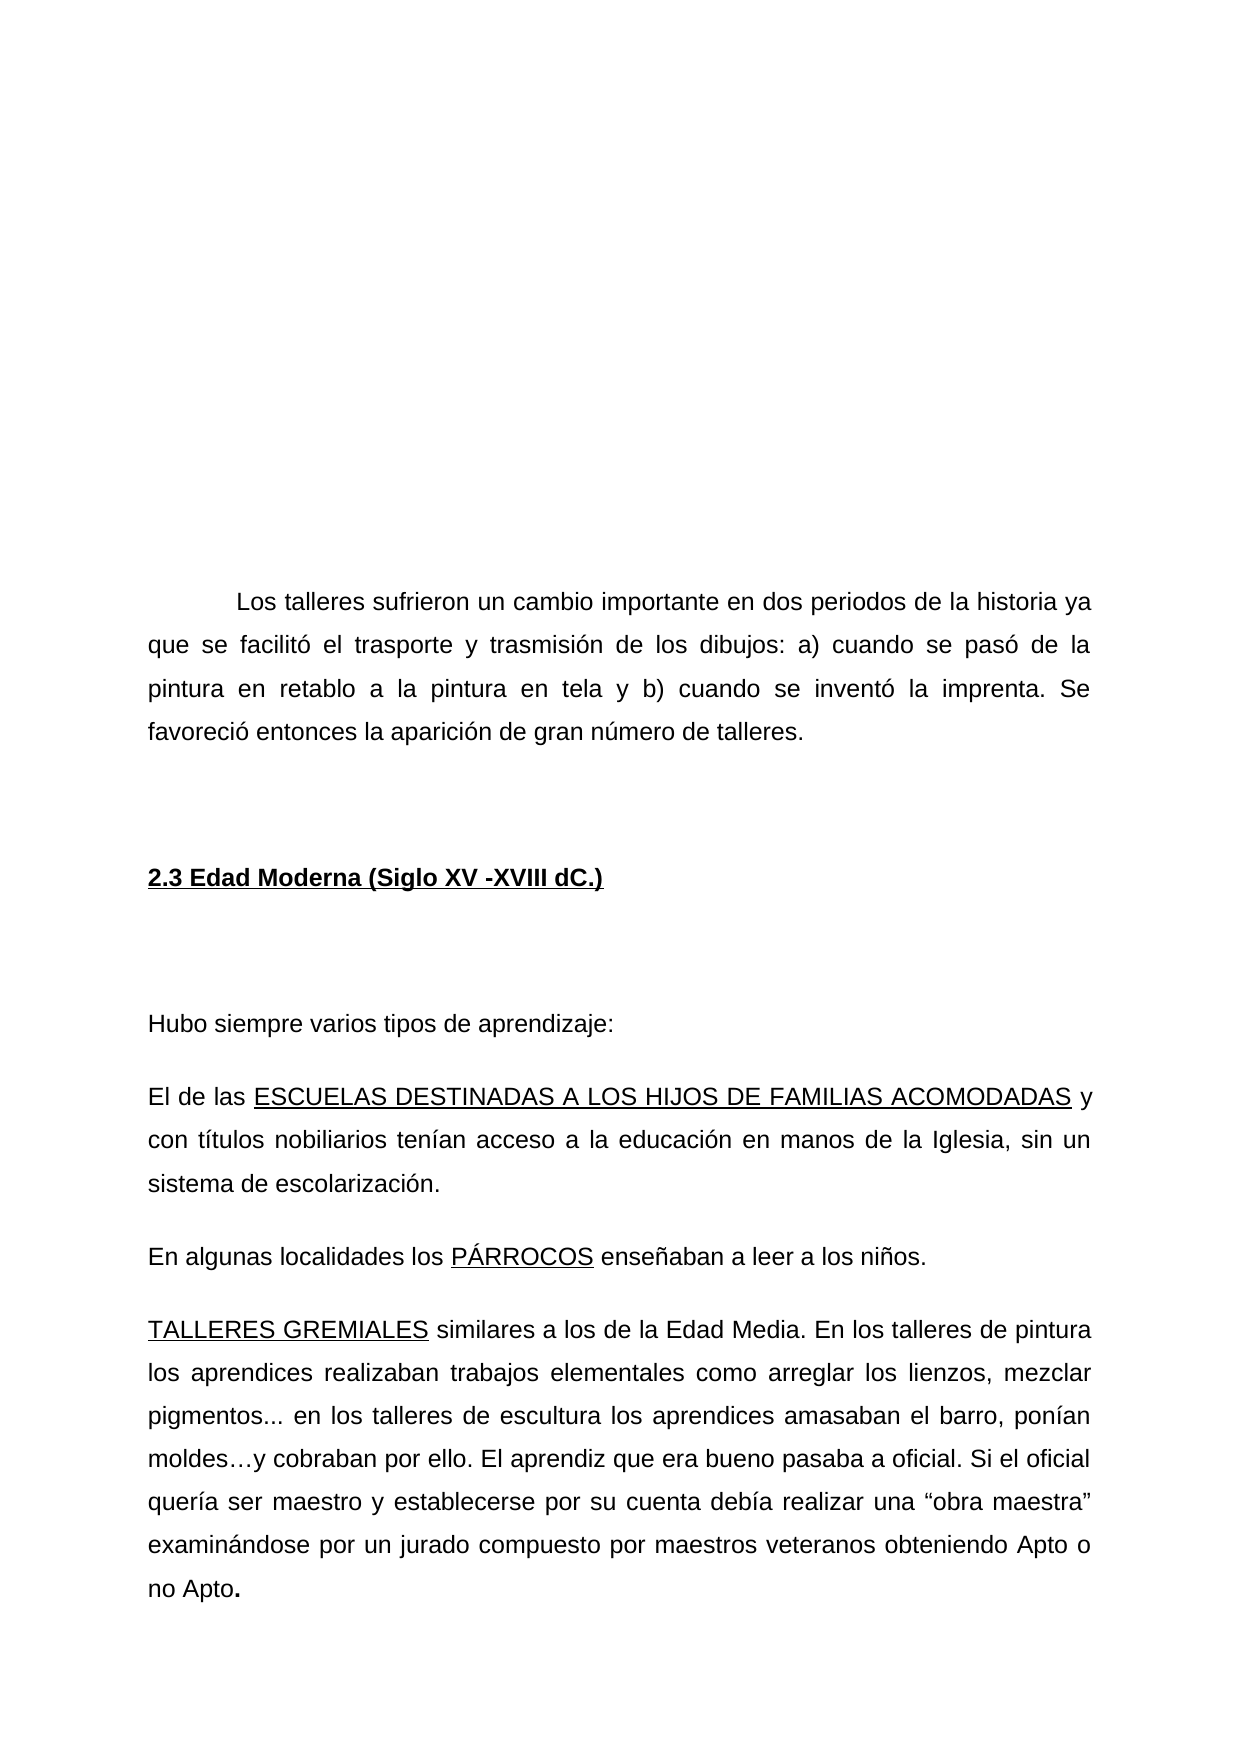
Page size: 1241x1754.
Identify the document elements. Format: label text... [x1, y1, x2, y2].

text 2.3 Edad Moderna (Siglo XV -XVIII dC.) [148, 863, 1093, 892]
text Hubo siempre varios tipos de aprendizaje: [148, 1009, 1093, 1038]
text Los talleres sufrieron un cambio importante en dos periodos de la historia ya que se facilitó el trasporte y trasmisión de los dibujos: a) cuando se pasó de la pintura en retablo a la pintura en tela y b) cuando se inventó la imprenta. Se favoreció entonces la aparición de gran número de talleres. [148, 587, 1093, 745]
text En algunas localidades los PÁRROCOS enseñaban a leer a los niños. [148, 1242, 1093, 1270]
text El de las ESCUELAS DESTINADAS A LOS HIJOS DE FAMILIAS ACOMODADAS y con títulos nobiliarios tenían acceso a la educación en manos de la Iglesia, sin un sistema de escolarización. [148, 1082, 1093, 1197]
text TALLERES GREMIALES similares a los de la Edad Media. En los talleres de pintura los aprendices realizaban trabajos elementales como arreglar los lienzos, mezclar pigmentos... en los talleres de escultura los aprendices amasaban el barro, ponían moldes…y cobraban por ello. El aprendiz que era bueno pasaba a oficial. Si el oficial quería ser maestro y establecerse por su cuenta debía realizar una “obra maestra” examinándose por un jurado compuesto por maestros veteranos obteniendo Apto o no Apto. [148, 1315, 1093, 1602]
